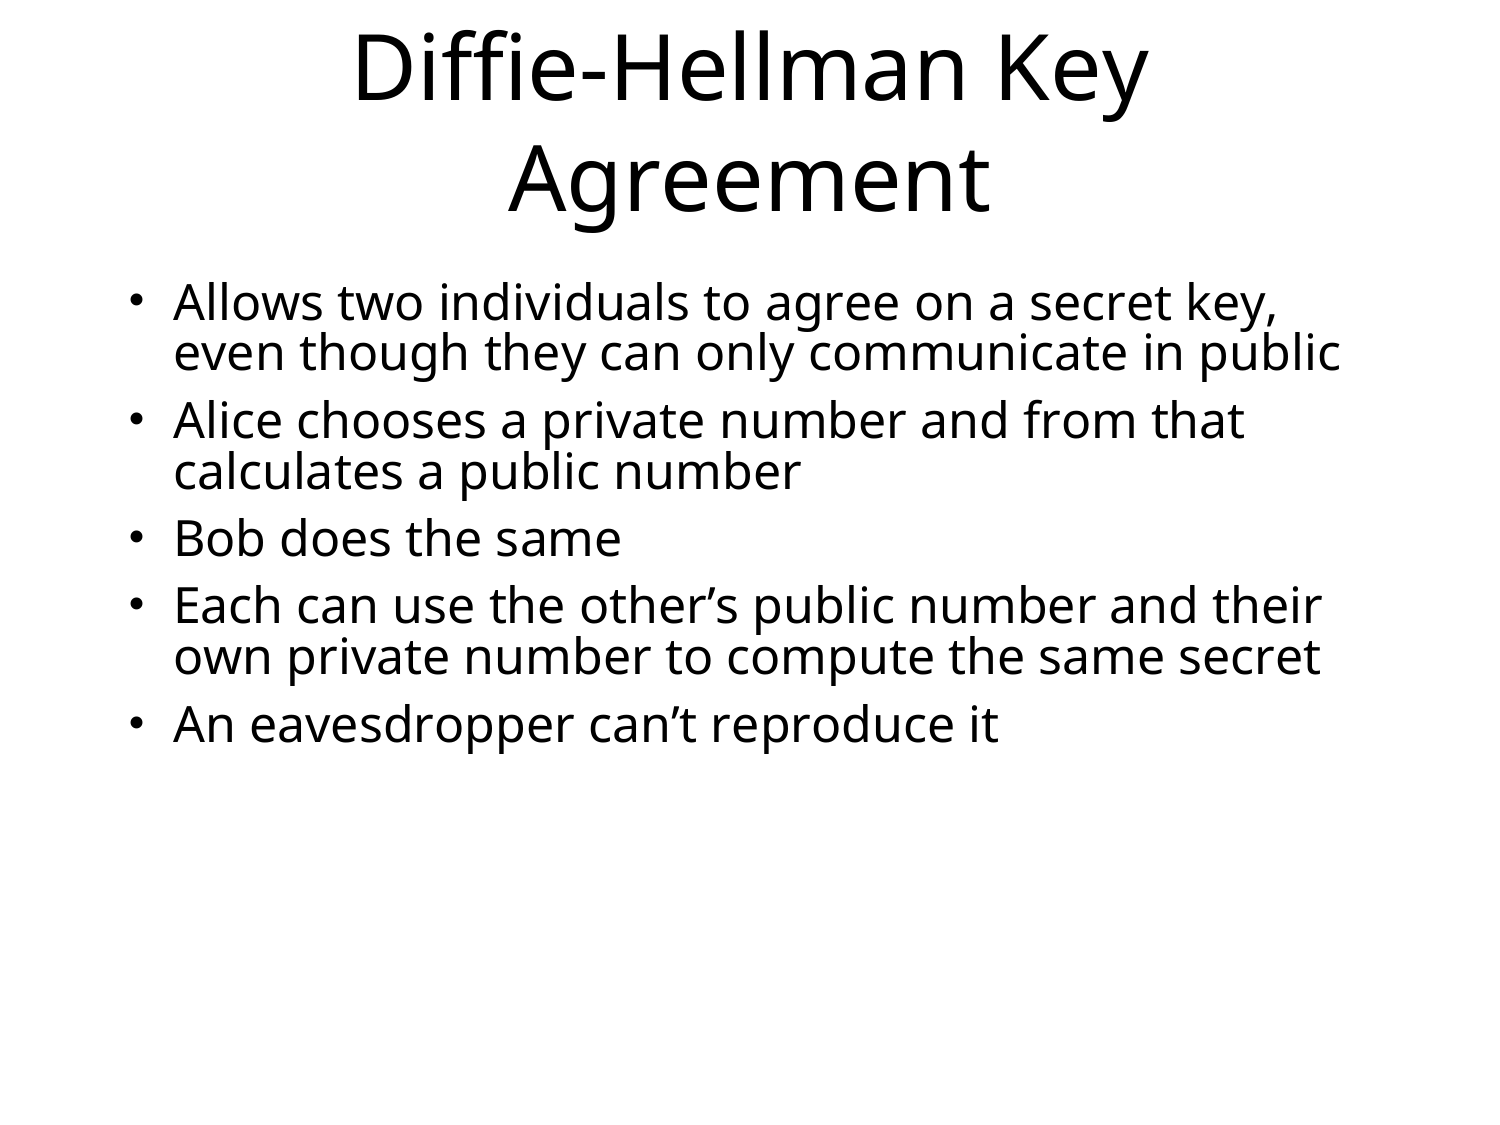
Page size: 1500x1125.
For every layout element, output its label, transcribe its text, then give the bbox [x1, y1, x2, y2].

list Allows two individuals to agree on a secret key, even though they can only communicate in public Alice chooses a private number and from that calculates a public number Bob does the same Each can use the other’s public number and their own private number to compute the same secret An eavesdropper can’t reproduce it [112, 271, 1388, 1040]
title Diffie-Hellman Key Agreement [112, 0, 1388, 238]
